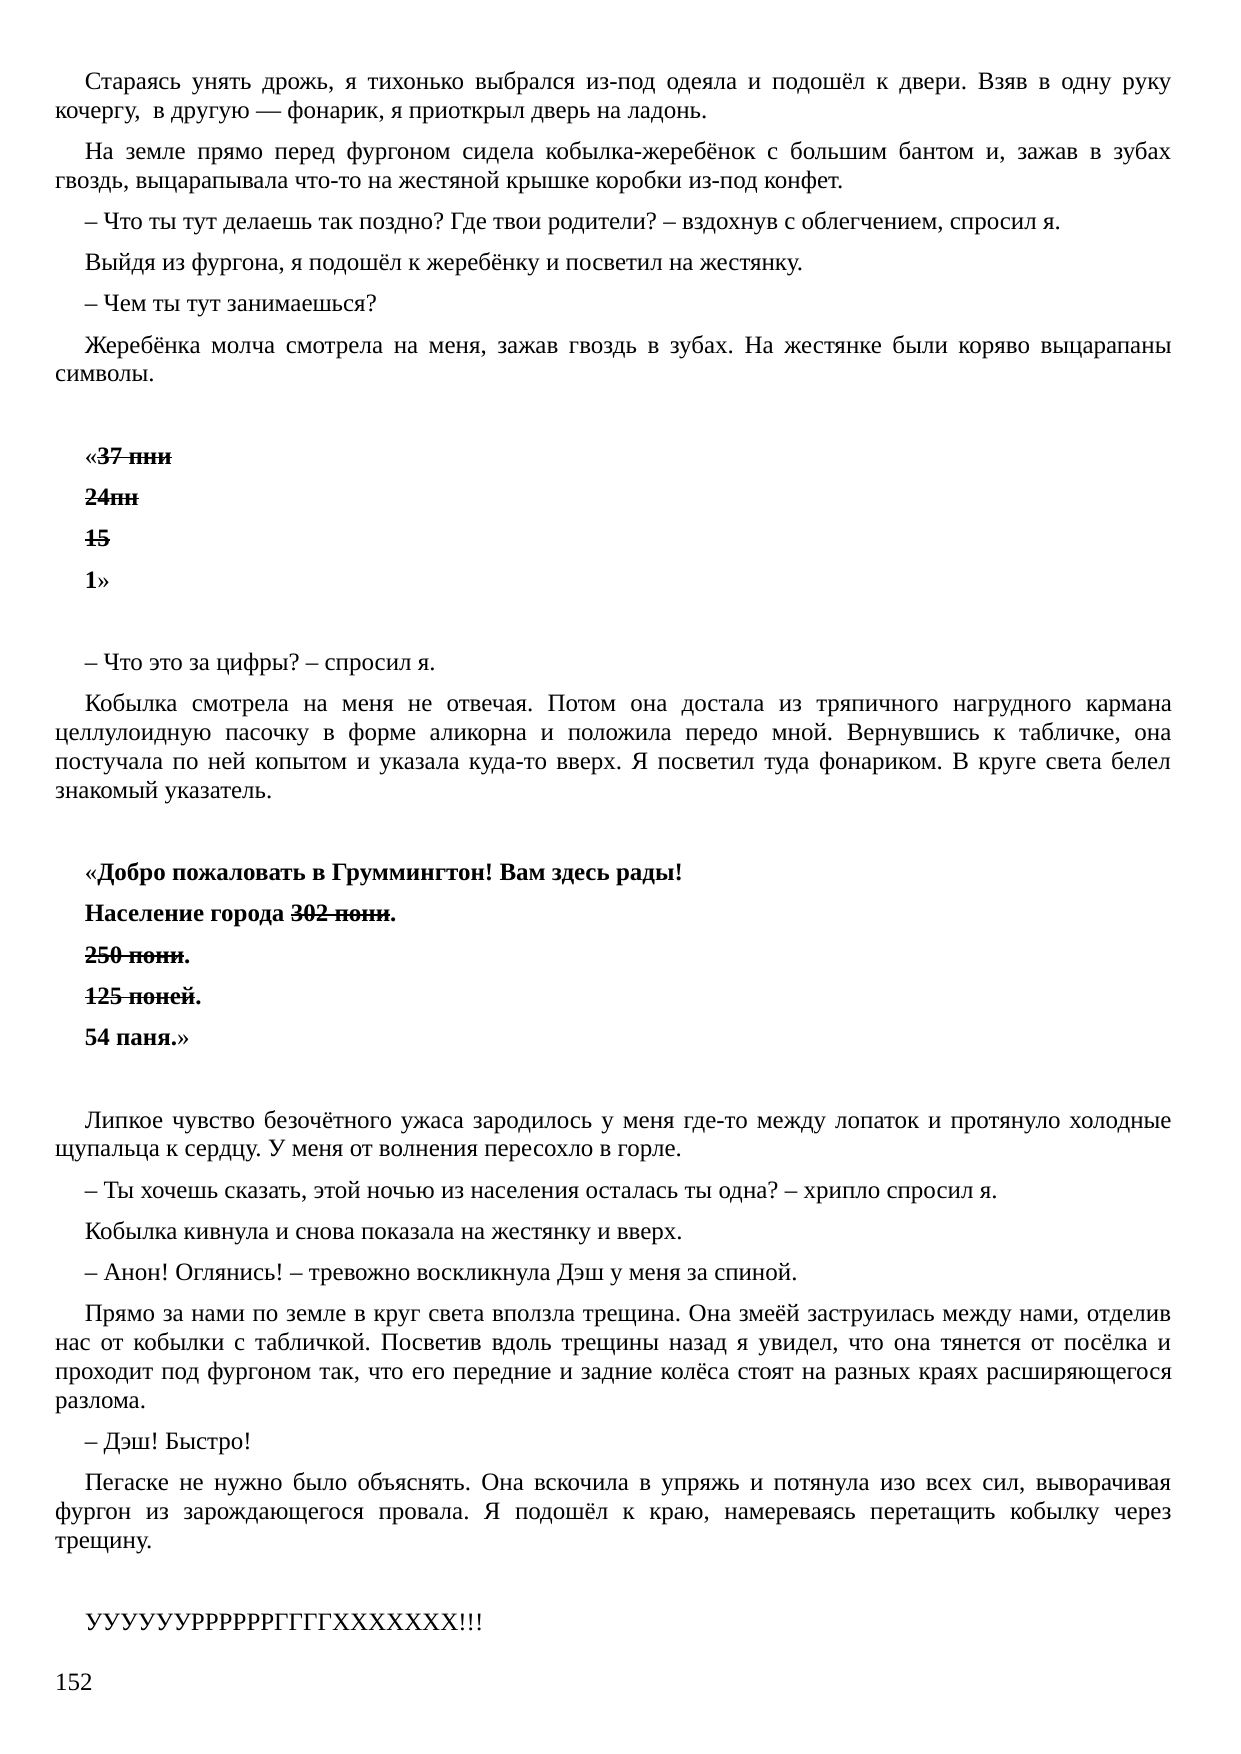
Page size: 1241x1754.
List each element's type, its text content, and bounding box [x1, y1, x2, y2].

text 1» [55, 565, 1173, 593]
text Липкое чувство безочётного ужаса зародилось у меня где-то между лопаток и протянуло холодные щупальца к сердцу. У меня от волнения пересохло в горле. [55, 1105, 1173, 1162]
text Стараясь унять дрожь, я тихонько выбрался из-под одеяла и подошёл к двери. Взяв в одну руку кочергу, в другую — фонарик, я приоткрыл дверь на ладонь. [55, 66, 1173, 123]
text – Что ты тут делаешь так поздно? Где твои родители? – вздохнув с облегчением, спросил я. [55, 206, 1173, 235]
text Прямо за нами по земле в круг света вползла трещина. Она змеёй заструилась между нами, отделив нас от кобылки с табличкой. Посветив вдоль трещины назад я увидел, что она тянется от посёлка и проходит под фургоном так, что его передние и задние колёса стоят на разных краях расширяющегося разлома. [55, 1298, 1173, 1413]
text – Анон! Оглянись! – тревожно воскликнула Дэш у меня за спиной. [55, 1257, 1173, 1286]
text 125 поней. [55, 981, 1173, 1010]
text Кобылка кивнула и снова показала на жестянку и вверх. [55, 1216, 1173, 1245]
text Население города 302 пони. [55, 898, 1173, 927]
text 15 [55, 523, 1173, 552]
text Пегаске не нужно было объяснять. Она вскочила в упряжь и потянула изо всех сил, выворачивая фургон из зарождающегося провала. Я подошёл к краю, намереваясь перетащить кобылку через трещину. [55, 1467, 1173, 1553]
text Кобылка смотрела на меня не отвечая. Потом она достала из тряпичного нагрудного кармана целлулоидную пасочку в форме аликорна и положила передо мной. Вернувшись к табличке, она постучала по ней копытом и указала куда-то вверх. Я посветил туда фонариком. В круге света белел знакомый указатель. [55, 688, 1173, 803]
text УУУУУУРРРРРРГГГГХХХХХХХ!!! [55, 1607, 1173, 1636]
text «37 пни [55, 441, 1173, 470]
text – Ты хочешь сказать, этой ночью из населения осталась ты одна? – хрипло спросил я. [55, 1175, 1173, 1203]
text 24пн [55, 482, 1173, 511]
text 54 паня.» [55, 1022, 1173, 1051]
text Выйдя из фургона, я подошёл к жеребёнку и посветил на жестянку. [55, 247, 1173, 276]
text Жеребёнка молча смотрела на меня, зажав гвоздь в зубах. На жестянке были коряво выцарапаны символы. [55, 330, 1173, 387]
text – Чем ты тут занимаешься? [55, 288, 1173, 317]
text – Что это за цифры? – спросил я. [55, 647, 1173, 676]
text «Добро пожаловать в Груммингтон! Вам здесь рады! [55, 857, 1173, 886]
text 250 пони. [55, 940, 1173, 968]
text – Дэш! Быстро! [55, 1426, 1173, 1455]
text На земле прямо перед фургоном сидела кобылка-жеребёнок с большим бантом и, зажав в зубах гвоздь, выцарапывала что-то на жестяной крышке коробки из-под конфет. [55, 136, 1173, 193]
